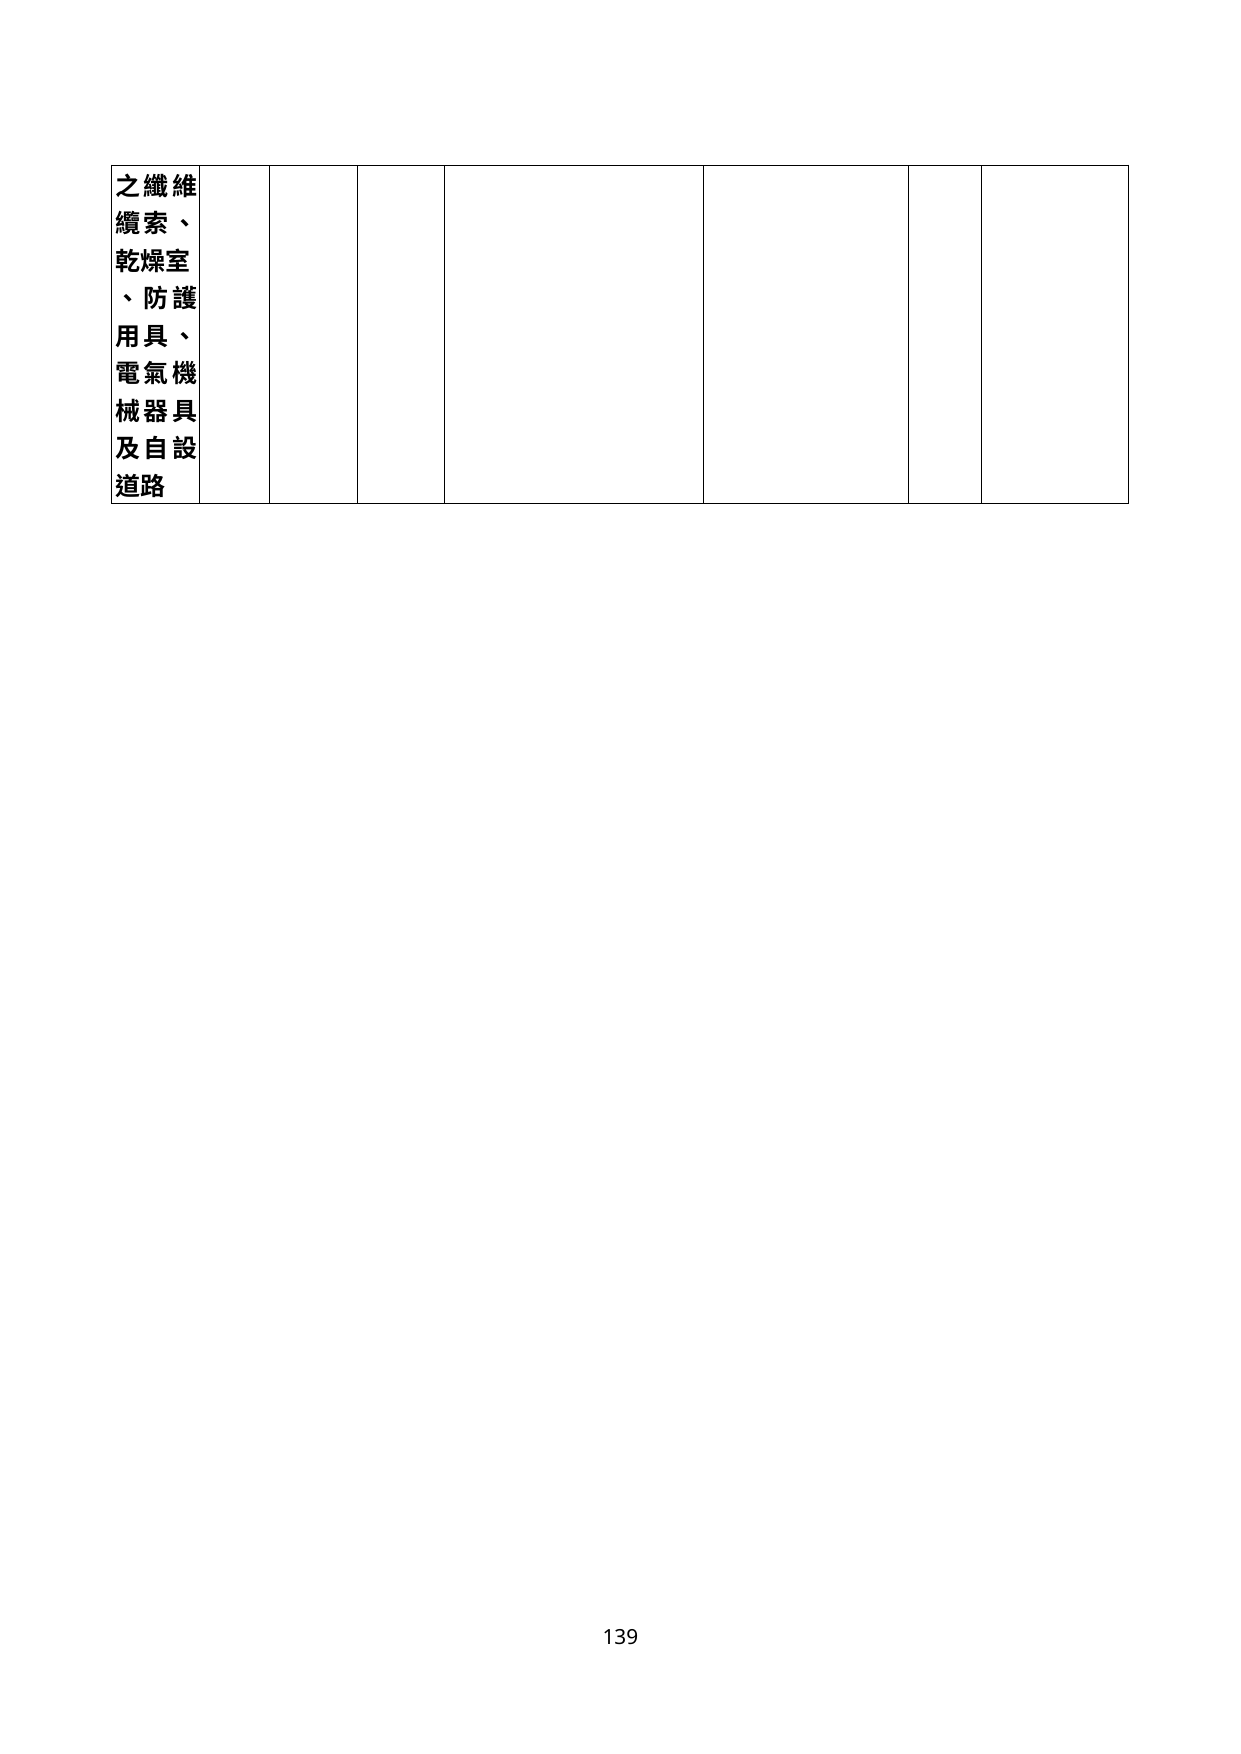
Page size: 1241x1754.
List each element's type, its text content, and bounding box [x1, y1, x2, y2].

table_cell 之纖維纜索、乾燥室 、防護用具、電氣機械器具及自設道路 [112, 166, 199, 503]
table_cell [982, 166, 1128, 503]
table_cell [704, 166, 908, 503]
table_cell [445, 166, 703, 503]
table_cell [909, 166, 981, 503]
table_cell [358, 166, 444, 503]
table_cell [270, 166, 357, 503]
table_cell [200, 166, 269, 503]
